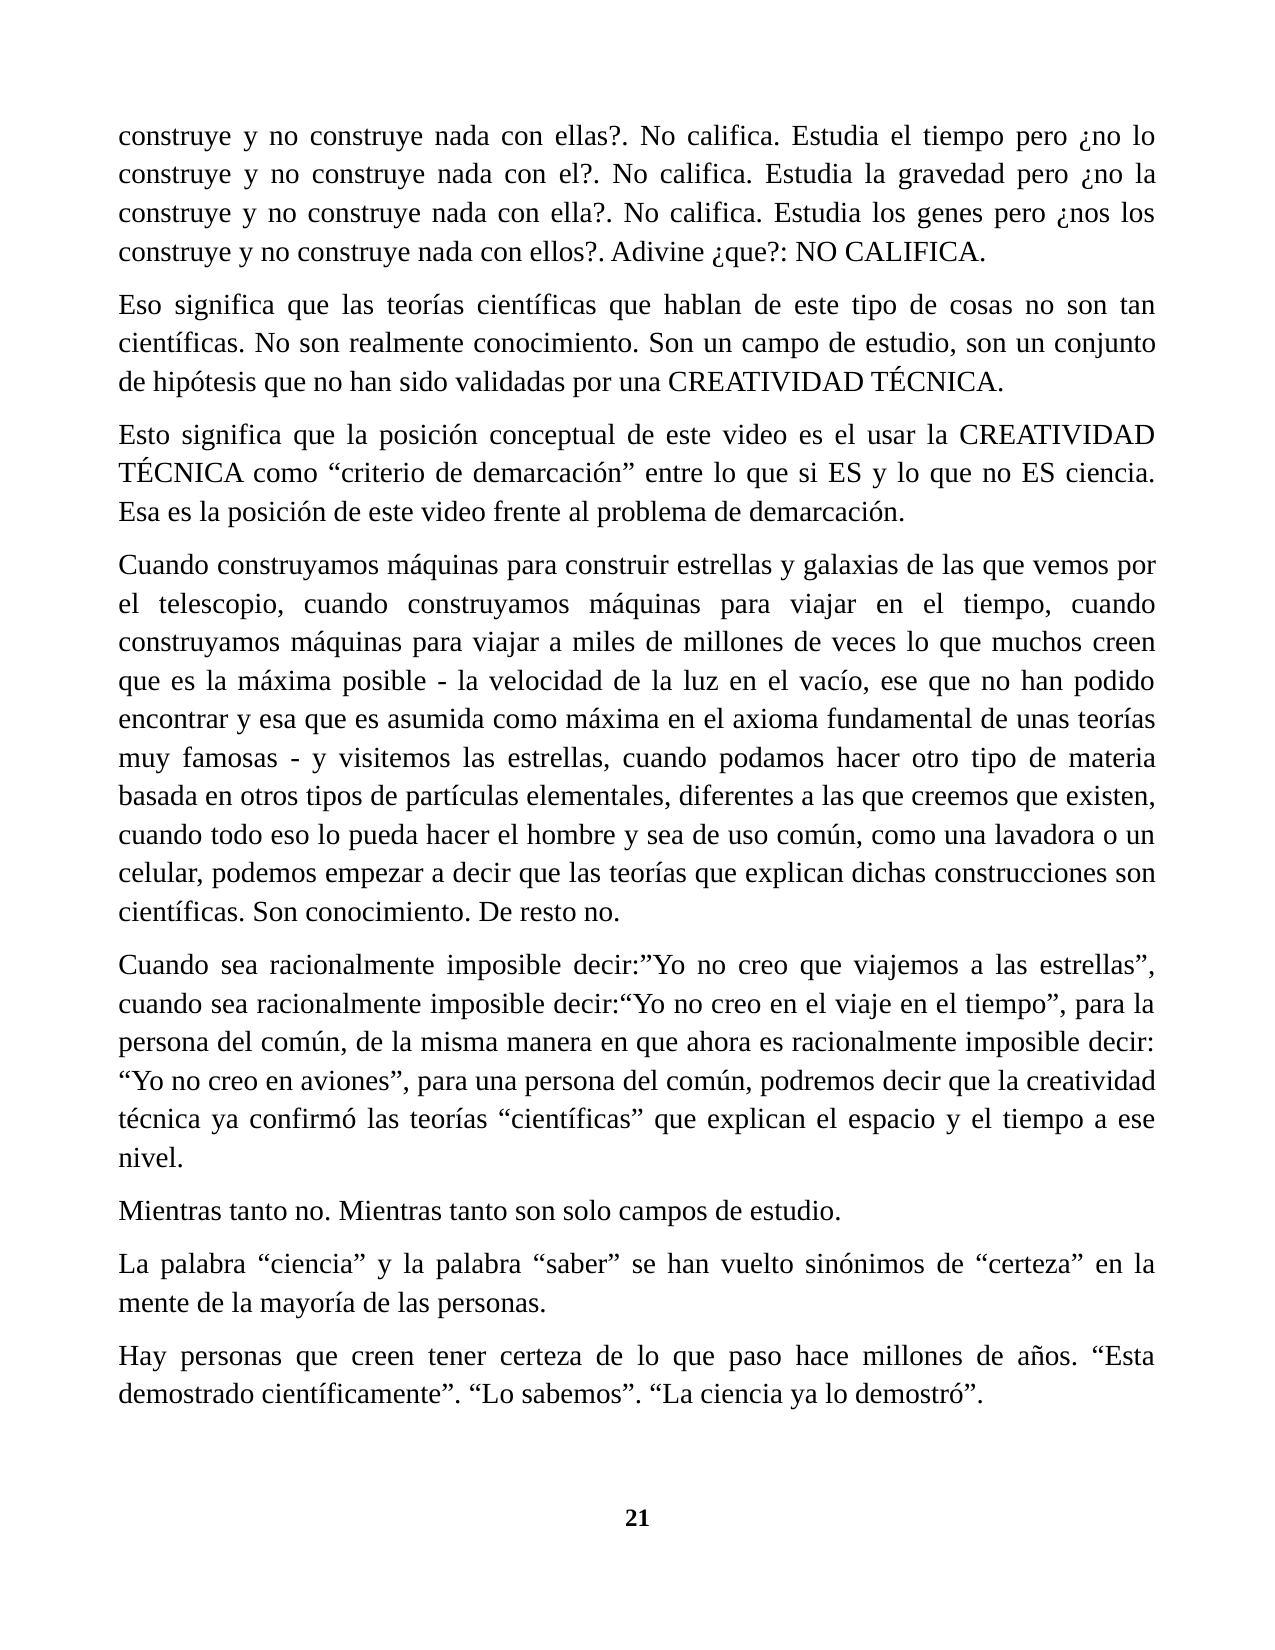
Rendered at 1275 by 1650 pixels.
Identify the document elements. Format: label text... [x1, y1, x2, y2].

text Hay personas que creen tener certeza de lo que paso hace millones de años. “Esta demostrado científicamente”. “Lo sabemos”. “La ciencia ya lo demostró”. [118, 1338, 1157, 1410]
text La palabra “ciencia” y la palabra “saber” se han vuelto sinónimos de “certeza” en la mente de la mayoría de las personas. [118, 1246, 1157, 1318]
text Mientras tanto no. Mientras tanto son solo campos de estudio. [118, 1193, 1157, 1227]
text Cuando sea racionalmente imposible decir:”Yo no creo que viajemos a las estrellas”, cuando sea racionalmente imposible decir:“Yo no creo en el viaje en el tiempo”, para la persona del común, de la misma manera en que ahora es racionalmente imposible decir: “Yo no creo en aviones”, para una persona del común, podremos decir que la creatividad técnica ya confirmó las teorías “científicas” que explican el espacio y el tiempo a ese nivel. [118, 947, 1157, 1173]
text Cuando construyamos máquinas para construir estrellas y galaxias de las que vemos por el telescopio, cuando construyamos máquinas para viajar en el tiempo, cuando construyamos máquinas para viajar a miles de millones de veces lo que muchos creen que es la máxima posible - la velocidad de la luz en el vacío, ese que no han podido encontrar y esa que es asumida como máxima en el axioma fundamental de unas teorías muy famosas - y visitemos las estrellas, cuando podamos hacer otro tipo de materia basada en otros tipos de partículas elementales, diferentes a las que creemos que existen, cuando todo eso lo pueda hacer el hombre y sea de uso común, como una lavadora o un celular, podemos empezar a decir que las teorías que explican dichas construcciones son científicas. Son conocimiento. De resto no. [118, 547, 1157, 928]
text construye y no construye nada con ellas?. No califica. Estudia el tiempo pero ¿no lo construye y no construye nada con el?. No califica. Estudia la gravedad pero ¿no la construye y no construye nada con ella?. No califica. Estudia los genes pero ¿nos los construye y no construye nada con ellos?. Adivine ¿que?: NO CALIFICA. [118, 118, 1157, 267]
text Eso significa que las teorías científicas que hablan de este tipo de cosas no son tan científicas. No son realmente conocimiento. Son un campo de estudio, son un conjunto de hipótesis que no han sido validadas por una CREATIVIDAD TÉCNICA. [118, 287, 1157, 397]
text Esto significa que la posición conceptual de este video es el usar la CREATIVIDAD TÉCNICA como “criterio de demarcación” entre lo que si ES y lo que no ES ciencia. Esa es la posición de este video frente al problema de demarcación. [118, 417, 1157, 528]
